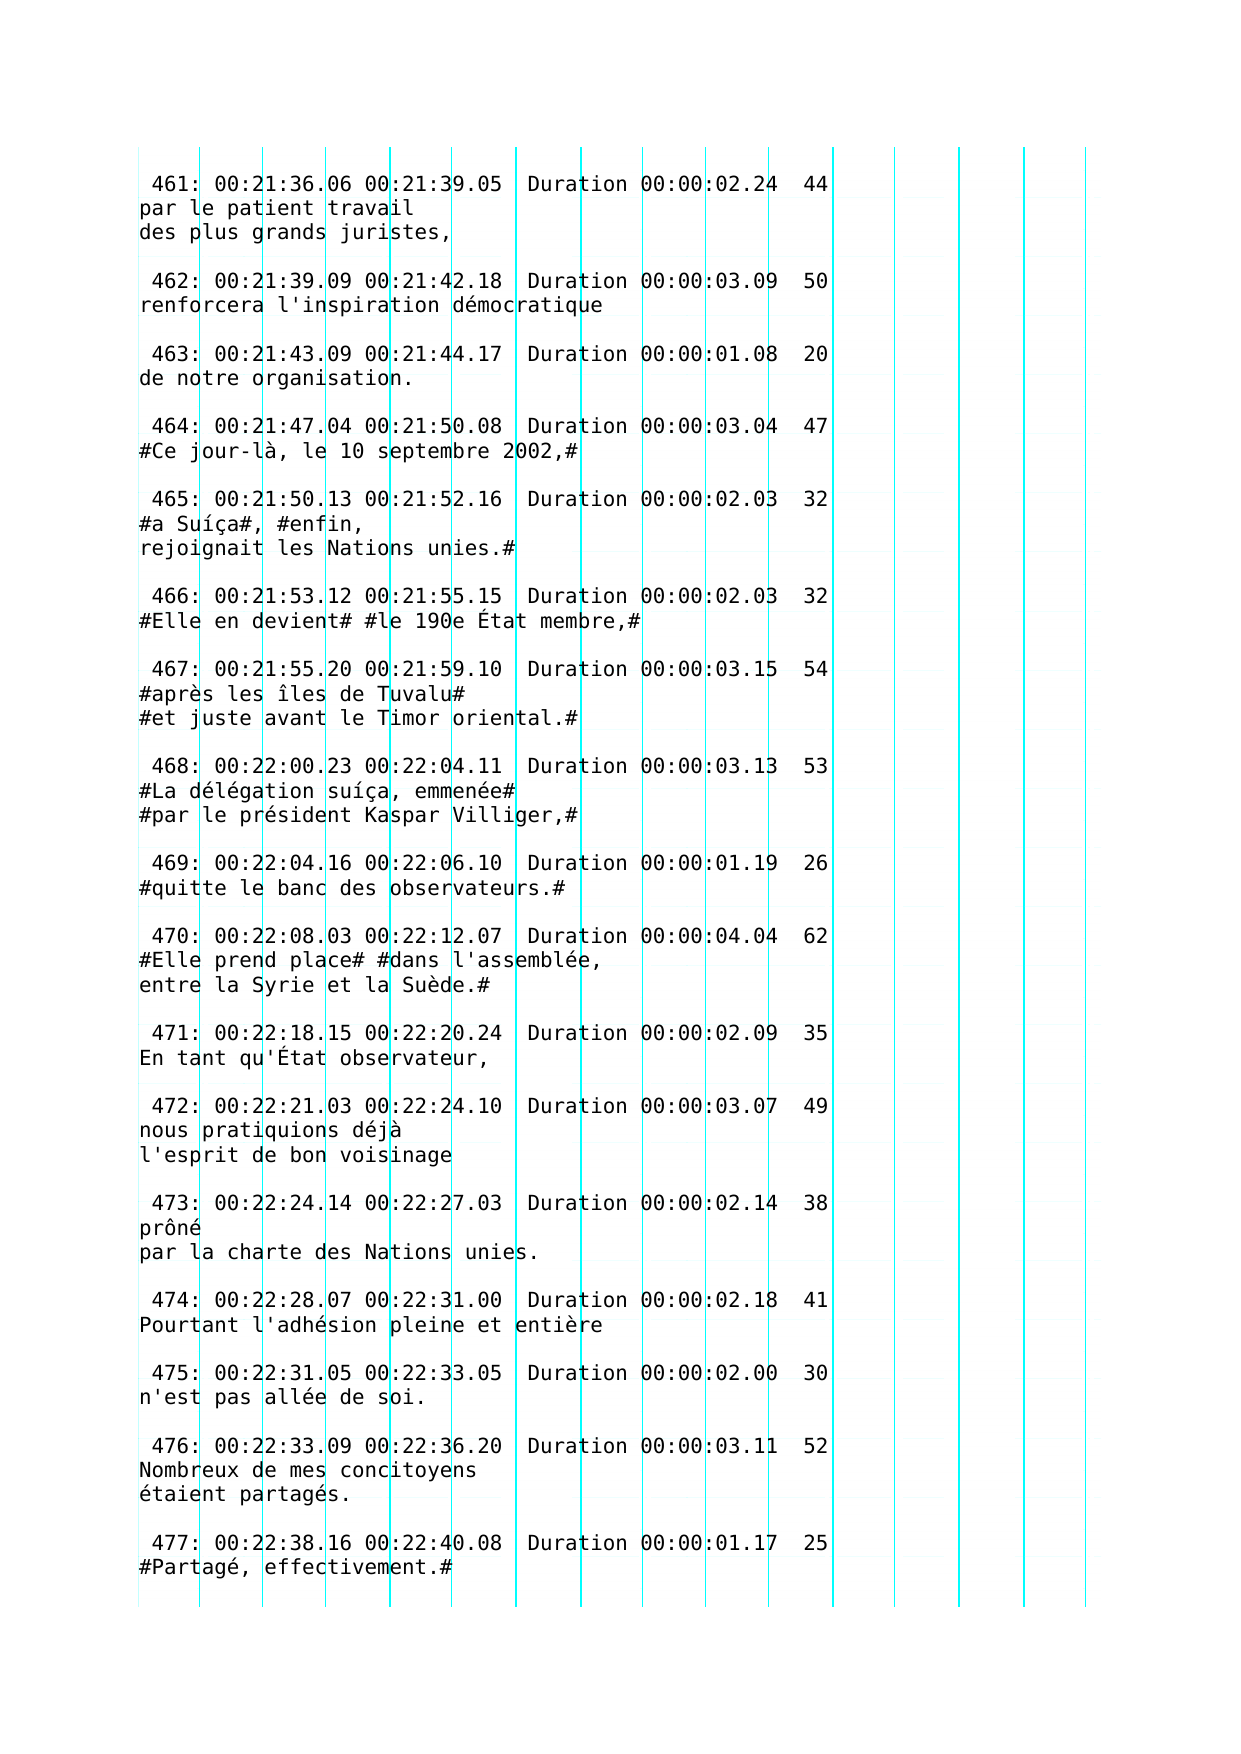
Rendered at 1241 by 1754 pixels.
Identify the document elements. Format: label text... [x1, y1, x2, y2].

text 465: 00:21:50.13 00:21:52.16 Duration 00:00:02.03 32 [139, 487, 1101, 512]
text #après les îles de Tuvalu# [139, 682, 1101, 706]
text des plus grands juristes, [139, 220, 1101, 245]
text 472: 00:22:21.03 00:22:24.10 Duration 00:00:03.07 49 [139, 1094, 1101, 1118]
text 462: 00:21:39.09 00:21:42.18 Duration 00:00:03.09 50 [139, 269, 1101, 293]
text renforcera l'inspiration démocratique [139, 293, 1101, 317]
text nous pratiquions déjà [139, 1118, 1101, 1143]
text 476: 00:22:33.09 00:22:36.20 Duration 00:00:03.11 52 [139, 1434, 1101, 1458]
text #et juste avant le Timor oriental.# [139, 706, 1101, 730]
text Pourtant l'adhésion pleine et entière [139, 1313, 1101, 1337]
text #Elle prend place# #dans l'assemblée, [139, 948, 1101, 973]
text l'esprit de bon voisinage [139, 1143, 1101, 1167]
text 475: 00:22:31.05 00:22:33.05 Duration 00:00:02.00 30 [139, 1361, 1101, 1385]
text rejoignait les Nations unies.# [139, 536, 1101, 560]
text 477: 00:22:38.16 00:22:40.08 Duration 00:00:01.17 25 [139, 1531, 1101, 1555]
text En tant qu'État observateur, [139, 1046, 1101, 1070]
text #par le président Kaspar Villiger,# [139, 803, 1101, 827]
text #Partagé, effectivement.# [139, 1555, 1101, 1579]
text 470: 00:22:08.03 00:22:12.07 Duration 00:00:04.04 62 [139, 924, 1101, 948]
text n'est pas allée de soi. [139, 1385, 1101, 1410]
text 468: 00:22:00.23 00:22:04.11 Duration 00:00:03.13 53 [139, 754, 1101, 779]
text 469: 00:22:04.16 00:22:06.10 Duration 00:00:01.19 26 [139, 851, 1101, 876]
text prôné [139, 1216, 1101, 1240]
text 466: 00:21:53.12 00:21:55.15 Duration 00:00:02.03 32 [139, 584, 1101, 609]
picture [138, 147, 1102, 1607]
text entre la Syrie et la Suède.# [139, 973, 1101, 997]
text #quitte le banc des observateurs.# [139, 876, 1101, 900]
text 473: 00:22:24.14 00:22:27.03 Duration 00:00:02.14 38 [139, 1191, 1101, 1216]
text par la charte des Nations unies. [139, 1240, 1101, 1264]
text par le patient travail [139, 196, 1101, 220]
text #La délégation suíça, emmenée# [139, 779, 1101, 803]
text 467: 00:21:55.20 00:21:59.10 Duration 00:00:03.15 54 [139, 657, 1101, 682]
text 471: 00:22:18.15 00:22:20.24 Duration 00:00:02.09 35 [139, 1021, 1101, 1046]
text 461: 00:21:36.06 00:21:39.05 Duration 00:00:02.24 44 [139, 172, 1101, 196]
text #a Suíça#, #enfin, [139, 512, 1101, 536]
text étaient partagés. [139, 1482, 1101, 1507]
text 464: 00:21:47.04 00:21:50.08 Duration 00:00:03.04 47 [139, 414, 1101, 439]
text de notre organisation. [139, 366, 1101, 390]
text 463: 00:21:43.09 00:21:44.17 Duration 00:00:01.08 20 [139, 342, 1101, 366]
text Nombreux de mes concitoyens [139, 1458, 1101, 1482]
text #Ce jour-là, le 10 septembre 2002,# [139, 439, 1101, 463]
text #Elle en devient# #le 190e État membre,# [139, 609, 1101, 633]
text 474: 00:22:28.07 00:22:31.00 Duration 00:00:02.18 41 [139, 1288, 1101, 1313]
